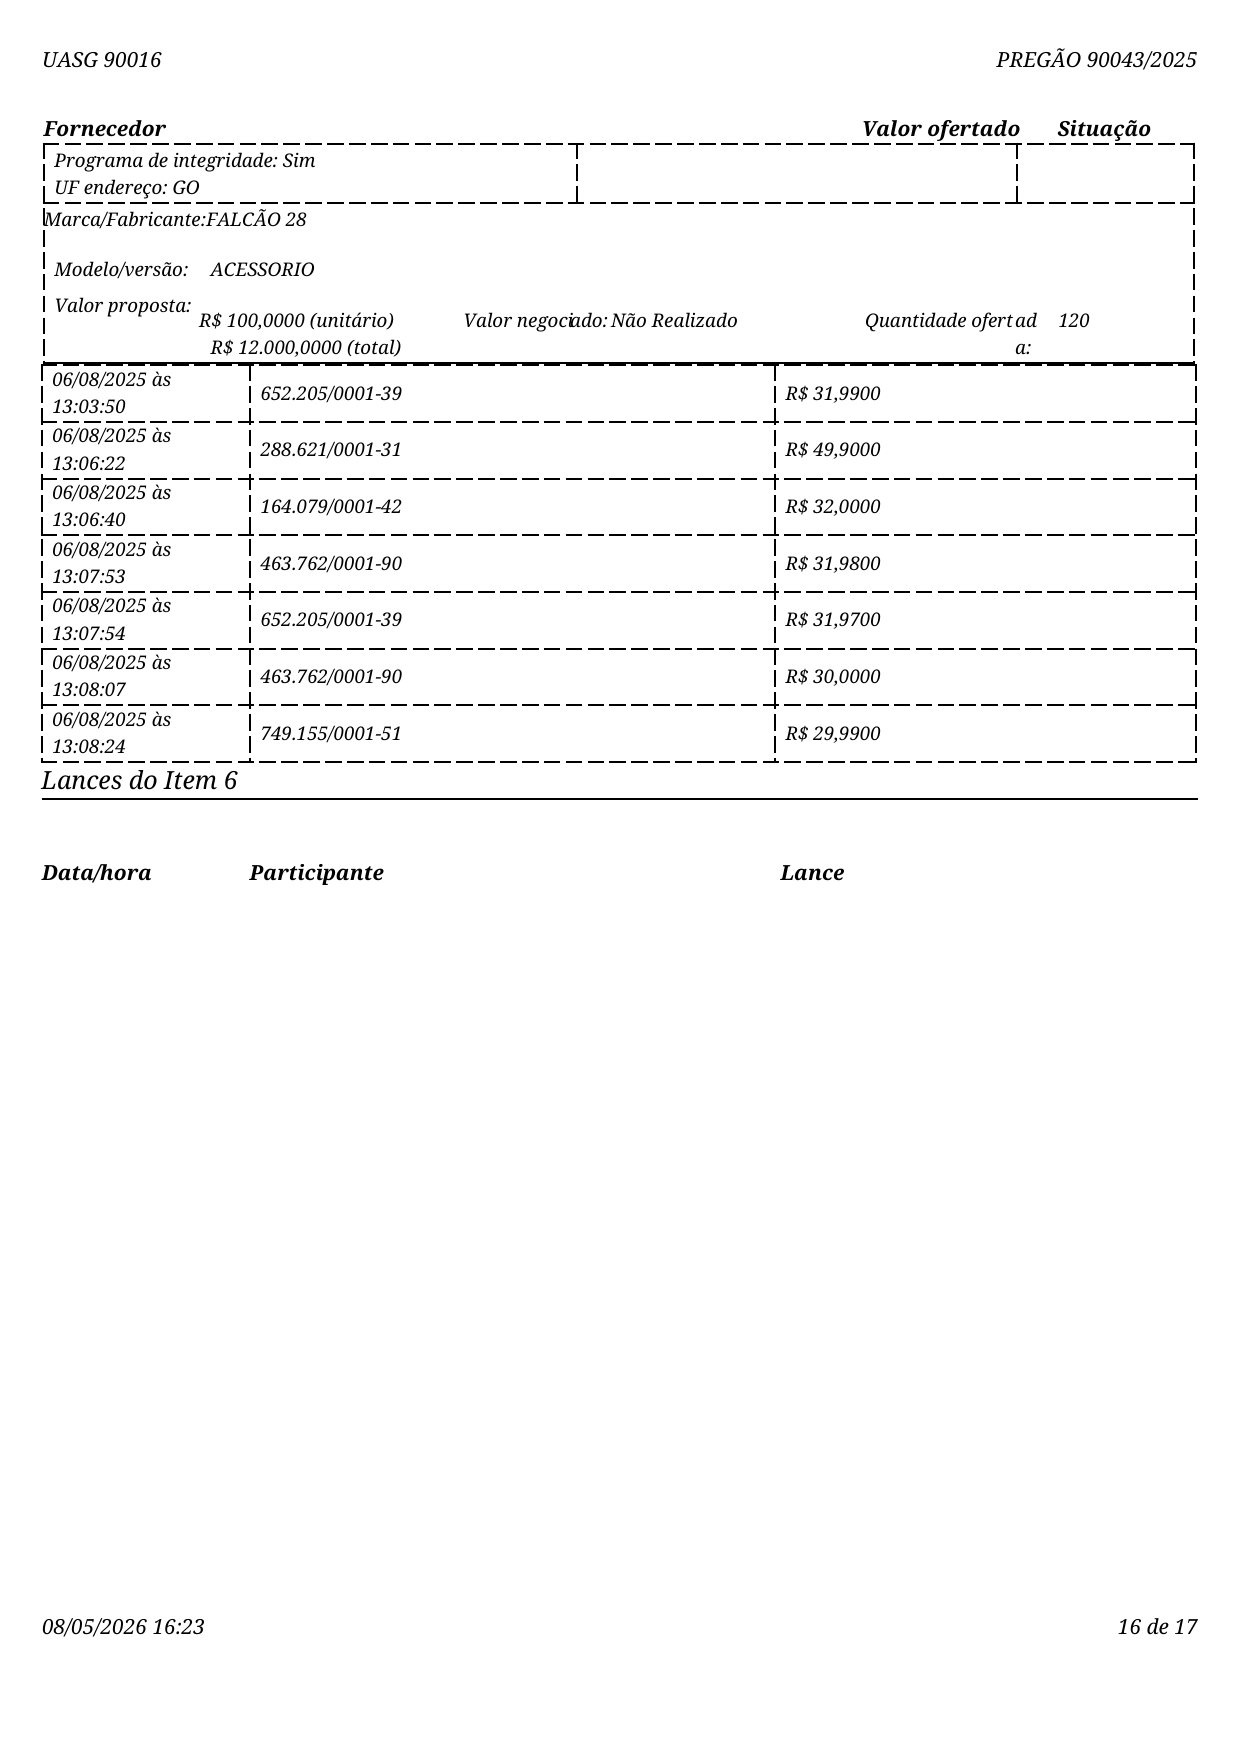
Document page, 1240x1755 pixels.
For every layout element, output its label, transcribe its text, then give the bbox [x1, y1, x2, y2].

table_cell R$ 30,0000 [775, 648, 1196, 704]
table_cell 652.205/0001-39 [250, 591, 775, 647]
table_cell ACESSORIO [199, 253, 577, 302]
table_cell 06/08/2025 às 13:07:53 [42, 534, 250, 591]
table_cell 463.762/0001-90 [250, 534, 775, 591]
table_cell 120 [1048, 303, 1101, 362]
table_cell [1101, 202, 1194, 253]
table_cell 749.155/0001-51 [250, 704, 775, 761]
table_cell [1101, 253, 1194, 302]
text Data/hora Participante Lance [42, 858, 1200, 886]
table_cell [788, 143, 1017, 202]
table_cell R$ 29,9900 [775, 704, 1196, 761]
table_cell Marca/Fabricante: FALCÃO 28 [44, 202, 577, 253]
table_cell [577, 253, 787, 302]
table_cell [788, 202, 1017, 253]
table_header 652.205/0001-39 [250, 364, 775, 421]
table_cell ada: [1017, 303, 1048, 362]
table_cell R$ 31,9700 [775, 591, 1196, 647]
table_cell 06/08/2025 às 13:08:24 [42, 704, 250, 761]
table_cell [577, 202, 787, 253]
table_cell 06/08/2025 às 13:07:54 [42, 591, 250, 647]
table_cell [788, 253, 1017, 302]
table_cell 463.762/0001-90 [250, 648, 775, 704]
table_cell Quantidade ofert [788, 303, 1017, 362]
table_cell R$ 100,0000 (unitário) Valor negoci R$ 12.000,0000 (total) [199, 303, 577, 362]
table_cell R$ 32,0000 [775, 478, 1196, 534]
table_cell 06/08/2025 às 13:08:07 [42, 648, 250, 704]
table_header R$ 31,9900 [775, 364, 1196, 421]
table_cell Modelo/versão: Valor proposta: [44, 253, 199, 362]
table_cell [1017, 253, 1101, 302]
subtitle Lances do Item 6 [41, 763, 1200, 797]
table_cell 06/08/2025 às 13:06:40 [42, 478, 250, 534]
table_cell 288.621/0001-31 [250, 421, 775, 477]
table_cell [577, 143, 787, 202]
table_cell 164.079/0001-42 [250, 478, 775, 534]
table_cell R$ 49,9000 [775, 421, 1196, 477]
table_cell [1017, 143, 1101, 202]
table_cell Programa de integridade: Sim UF endereço: GO [44, 143, 577, 202]
table_cell [1101, 303, 1194, 362]
table_cell ado: Não Realizado [577, 303, 787, 362]
table_cell R$ 31,9800 [775, 534, 1196, 591]
table_header 06/08/2025 às 13:03:50 [42, 364, 250, 421]
table_cell 06/08/2025 às 13:06:22 [42, 421, 250, 477]
table_cell [1017, 202, 1101, 253]
table_cell - [1101, 143, 1194, 202]
